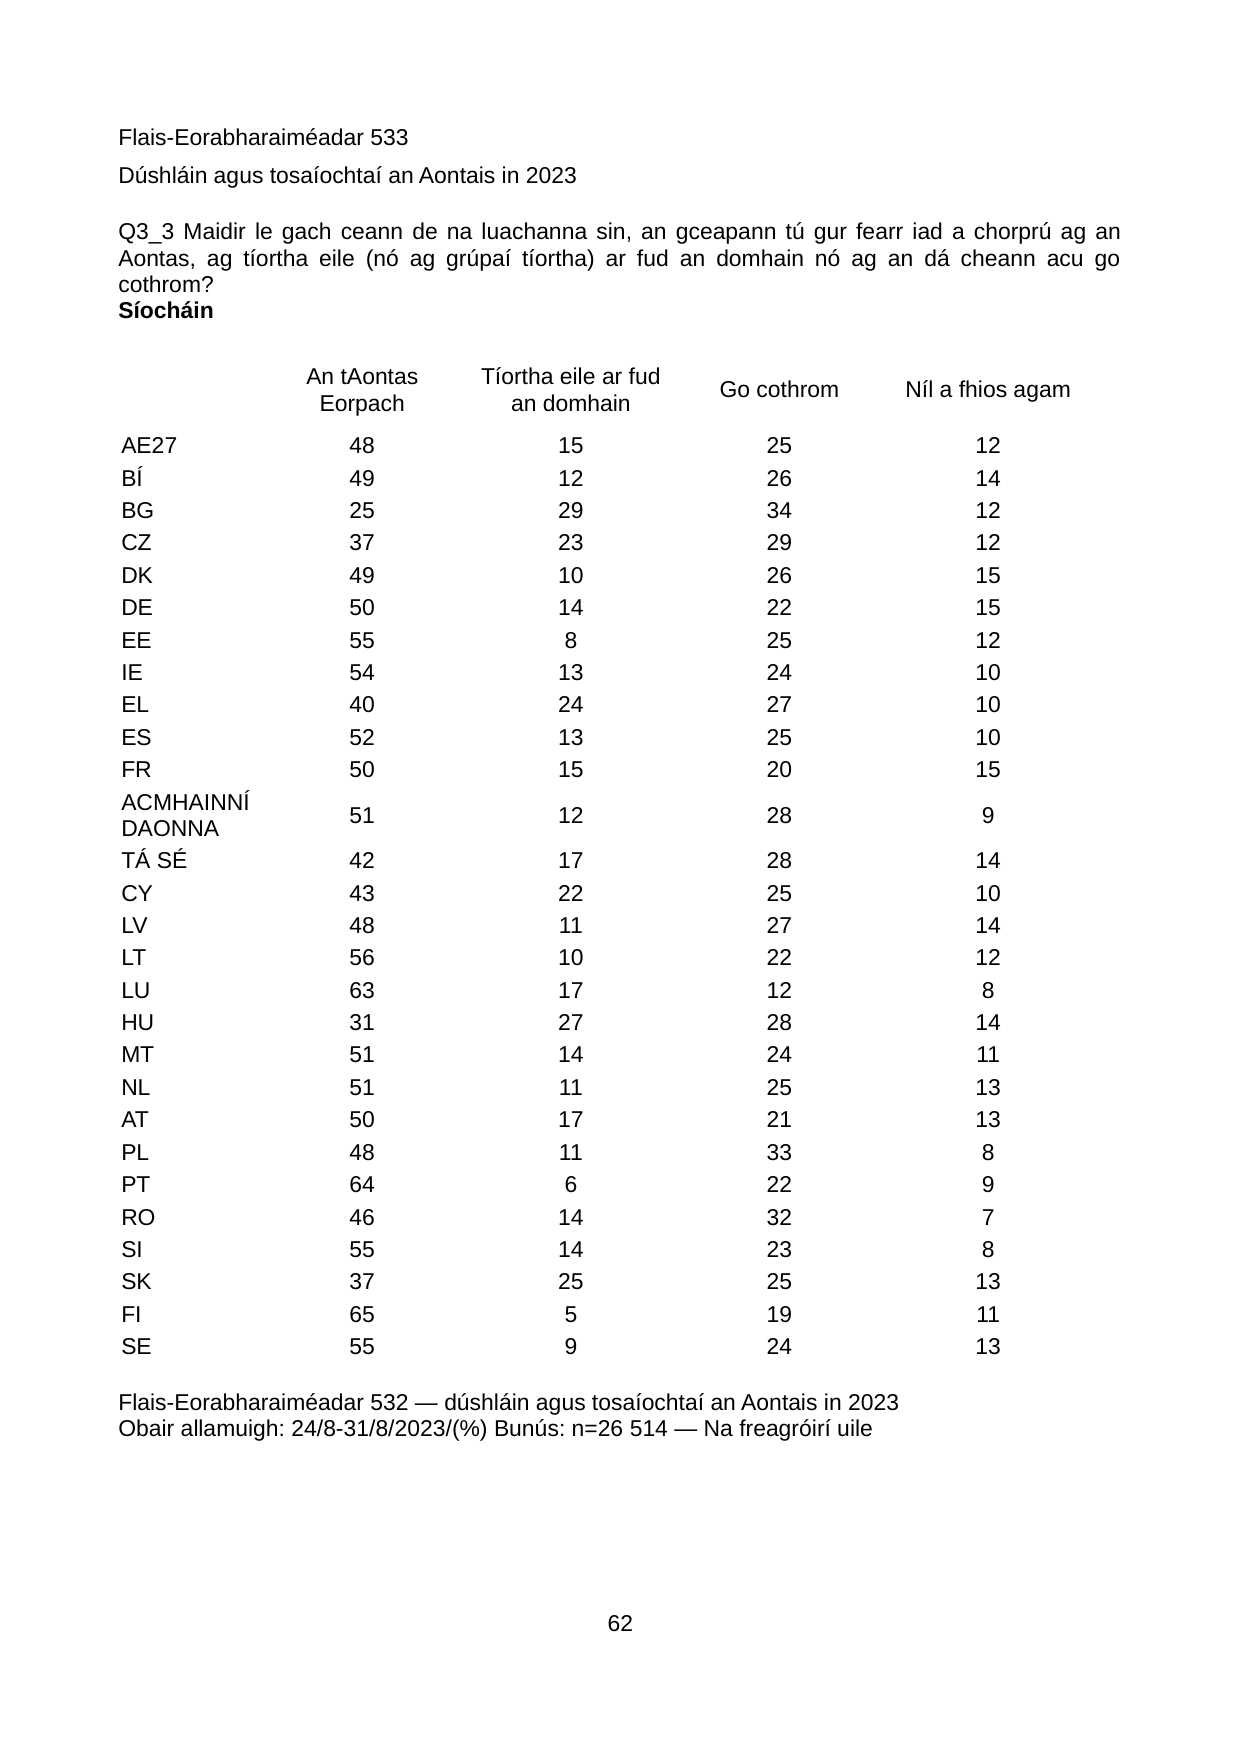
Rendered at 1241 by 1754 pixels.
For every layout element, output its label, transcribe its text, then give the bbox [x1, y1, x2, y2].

table_cell 25 [258, 494, 466, 526]
table_cell 22 [466, 876, 675, 909]
table_cell 37 [258, 526, 466, 559]
table_cell TÁ SÉ [118, 844, 258, 876]
table_cell 11 [466, 909, 675, 941]
table_cell 55 [258, 1233, 466, 1265]
table_cell 51 [258, 1071, 466, 1103]
table_cell 12 [675, 974, 883, 1006]
table_cell 48 [258, 909, 466, 941]
table_cell 14 [466, 591, 675, 623]
table_cell CY [118, 876, 258, 909]
text Q3_3 Maidir le gach ceann de na luachanna sin, an gceapann tú gur fearr iad a chorprú ag an Aontas, ag tíortha eile (nó ag grúpaí tíortha) ar fud an domhain nó ag an dá cheann acu go cothrom? [118, 218, 1122, 297]
table_cell 10 [884, 688, 1092, 721]
table_cell 26 [675, 559, 883, 591]
table_cell 22 [675, 941, 883, 974]
table_cell 12 [884, 941, 1092, 974]
table_cell 5 [466, 1298, 675, 1330]
text Síocháin [118, 297, 1122, 323]
table_cell 15 [884, 591, 1092, 623]
table_cell 12 [466, 786, 675, 844]
table_cell EL [118, 688, 258, 721]
table_cell 10 [466, 559, 675, 591]
table_cell 14 [466, 1039, 675, 1071]
table_cell 10 [884, 876, 1092, 909]
table_cell 8 [884, 1136, 1092, 1168]
table_cell 10 [466, 941, 675, 974]
table_cell 28 [675, 844, 883, 876]
table_cell 9 [884, 786, 1092, 844]
table_cell BG [118, 494, 258, 526]
table_cell CZ [118, 526, 258, 559]
table_cell 13 [884, 1265, 1092, 1298]
table_cell 32 [675, 1200, 883, 1233]
table_header An tAontas Eorpach [258, 350, 466, 429]
table_cell FR [118, 753, 258, 786]
table_cell 48 [258, 429, 466, 462]
table_cell AT [118, 1103, 258, 1136]
table_cell AE27 [118, 429, 258, 462]
table_cell 28 [675, 1006, 883, 1038]
table_cell 50 [258, 591, 466, 623]
text Obair allamuigh: 24/8-31/8/2023/(%) Bunús: n=26 514 — Na freagróirí uile [118, 1415, 1122, 1441]
table_cell 12 [466, 462, 675, 494]
table_cell 14 [884, 462, 1092, 494]
table_cell 6 [466, 1168, 675, 1200]
table_cell 11 [466, 1136, 675, 1168]
table_cell 11 [884, 1298, 1092, 1330]
table_cell 13 [884, 1103, 1092, 1136]
table_cell LU [118, 974, 258, 1006]
table_cell LT [118, 941, 258, 974]
table_cell IE [118, 656, 258, 688]
table_cell 9 [466, 1330, 675, 1362]
table_cell 8 [884, 1233, 1092, 1265]
table_cell RO [118, 1200, 258, 1233]
table_cell SI [118, 1233, 258, 1265]
table_cell 54 [258, 656, 466, 688]
table_cell 13 [466, 656, 675, 688]
table_cell 12 [884, 429, 1092, 462]
table_cell BÍ [118, 462, 258, 494]
table_cell 24 [466, 688, 675, 721]
table_cell 27 [675, 688, 883, 721]
table_cell 50 [258, 753, 466, 786]
table_cell 15 [466, 429, 675, 462]
table_cell EE [118, 624, 258, 656]
table_header Tíortha eile ar fud an domhain [466, 350, 675, 429]
table_cell 65 [258, 1298, 466, 1330]
table_cell 8 [884, 974, 1092, 1006]
table_cell 25 [675, 721, 883, 753]
table_cell LV [118, 909, 258, 941]
table_cell 23 [675, 1233, 883, 1265]
table_cell 17 [466, 1103, 675, 1136]
table_cell NL [118, 1071, 258, 1103]
table_cell 24 [675, 1330, 883, 1362]
table_cell 17 [466, 844, 675, 876]
table_cell 25 [675, 429, 883, 462]
table_cell DK [118, 559, 258, 591]
table_header Níl a fhios agam [884, 350, 1092, 429]
table_cell 43 [258, 876, 466, 909]
table_cell ES [118, 721, 258, 753]
table_cell 20 [675, 753, 883, 786]
table_cell 12 [884, 494, 1092, 526]
table_cell 33 [675, 1136, 883, 1168]
table_cell 50 [258, 1103, 466, 1136]
table_cell 12 [884, 526, 1092, 559]
table_cell PT [118, 1168, 258, 1200]
table_cell HU [118, 1006, 258, 1038]
table_cell SK [118, 1265, 258, 1298]
table_cell 13 [884, 1071, 1092, 1103]
table_cell 11 [466, 1071, 675, 1103]
table_cell 14 [466, 1233, 675, 1265]
table_cell 51 [258, 1039, 466, 1071]
table_cell 25 [675, 624, 883, 656]
table_cell 52 [258, 721, 466, 753]
table_cell 15 [884, 559, 1092, 591]
table_cell 21 [675, 1103, 883, 1136]
table_cell 19 [675, 1298, 883, 1330]
table_cell 11 [884, 1039, 1092, 1071]
table_cell 14 [884, 1006, 1092, 1038]
table_cell 63 [258, 974, 466, 1006]
table_cell 24 [675, 656, 883, 688]
table_cell PL [118, 1136, 258, 1168]
table_cell 15 [884, 753, 1092, 786]
table_cell 37 [258, 1265, 466, 1298]
table_cell 15 [466, 753, 675, 786]
table_cell 49 [258, 462, 466, 494]
table_cell 56 [258, 941, 466, 974]
table_cell 13 [884, 1330, 1092, 1362]
table_cell 17 [466, 974, 675, 1006]
table_cell 55 [258, 624, 466, 656]
table_cell 28 [675, 786, 883, 844]
table_header [118, 350, 258, 429]
table_cell SE [118, 1330, 258, 1362]
table_cell 31 [258, 1006, 466, 1038]
table_cell 24 [675, 1039, 883, 1071]
table_cell 10 [884, 656, 1092, 688]
table_cell 26 [675, 462, 883, 494]
table_cell ACMHAINNÍ DAONNA [118, 786, 258, 844]
table_cell 25 [675, 1265, 883, 1298]
table_cell 9 [884, 1168, 1092, 1200]
table_cell DE [118, 591, 258, 623]
table_cell FI [118, 1298, 258, 1330]
table_cell 8 [466, 624, 675, 656]
table_cell 25 [675, 876, 883, 909]
table_cell 48 [258, 1136, 466, 1168]
table_cell 27 [675, 909, 883, 941]
table_cell 23 [466, 526, 675, 559]
table_cell 25 [466, 1265, 675, 1298]
table_header Go cothrom [675, 350, 883, 429]
table_cell MT [118, 1039, 258, 1071]
table_cell 14 [884, 844, 1092, 876]
text Flais-Eorabharaiméadar 532 — dúshláin agus tosaíochtaí an Aontais in 2023 [118, 1389, 1122, 1415]
table_cell 7 [884, 1200, 1092, 1233]
table_cell 29 [466, 494, 675, 526]
table_cell 12 [884, 624, 1092, 656]
table_cell 29 [675, 526, 883, 559]
table_cell 40 [258, 688, 466, 721]
table_cell 22 [675, 591, 883, 623]
table_cell 25 [675, 1071, 883, 1103]
table_cell 46 [258, 1200, 466, 1233]
table_cell 22 [675, 1168, 883, 1200]
table_cell 55 [258, 1330, 466, 1362]
table_cell 14 [466, 1200, 675, 1233]
table_cell 34 [675, 494, 883, 526]
table_cell 42 [258, 844, 466, 876]
table_cell 27 [466, 1006, 675, 1038]
table_cell 49 [258, 559, 466, 591]
table_cell 14 [884, 909, 1092, 941]
table_cell 13 [466, 721, 675, 753]
table_cell 10 [884, 721, 1092, 753]
table_cell 51 [258, 786, 466, 844]
table_cell 64 [258, 1168, 466, 1200]
